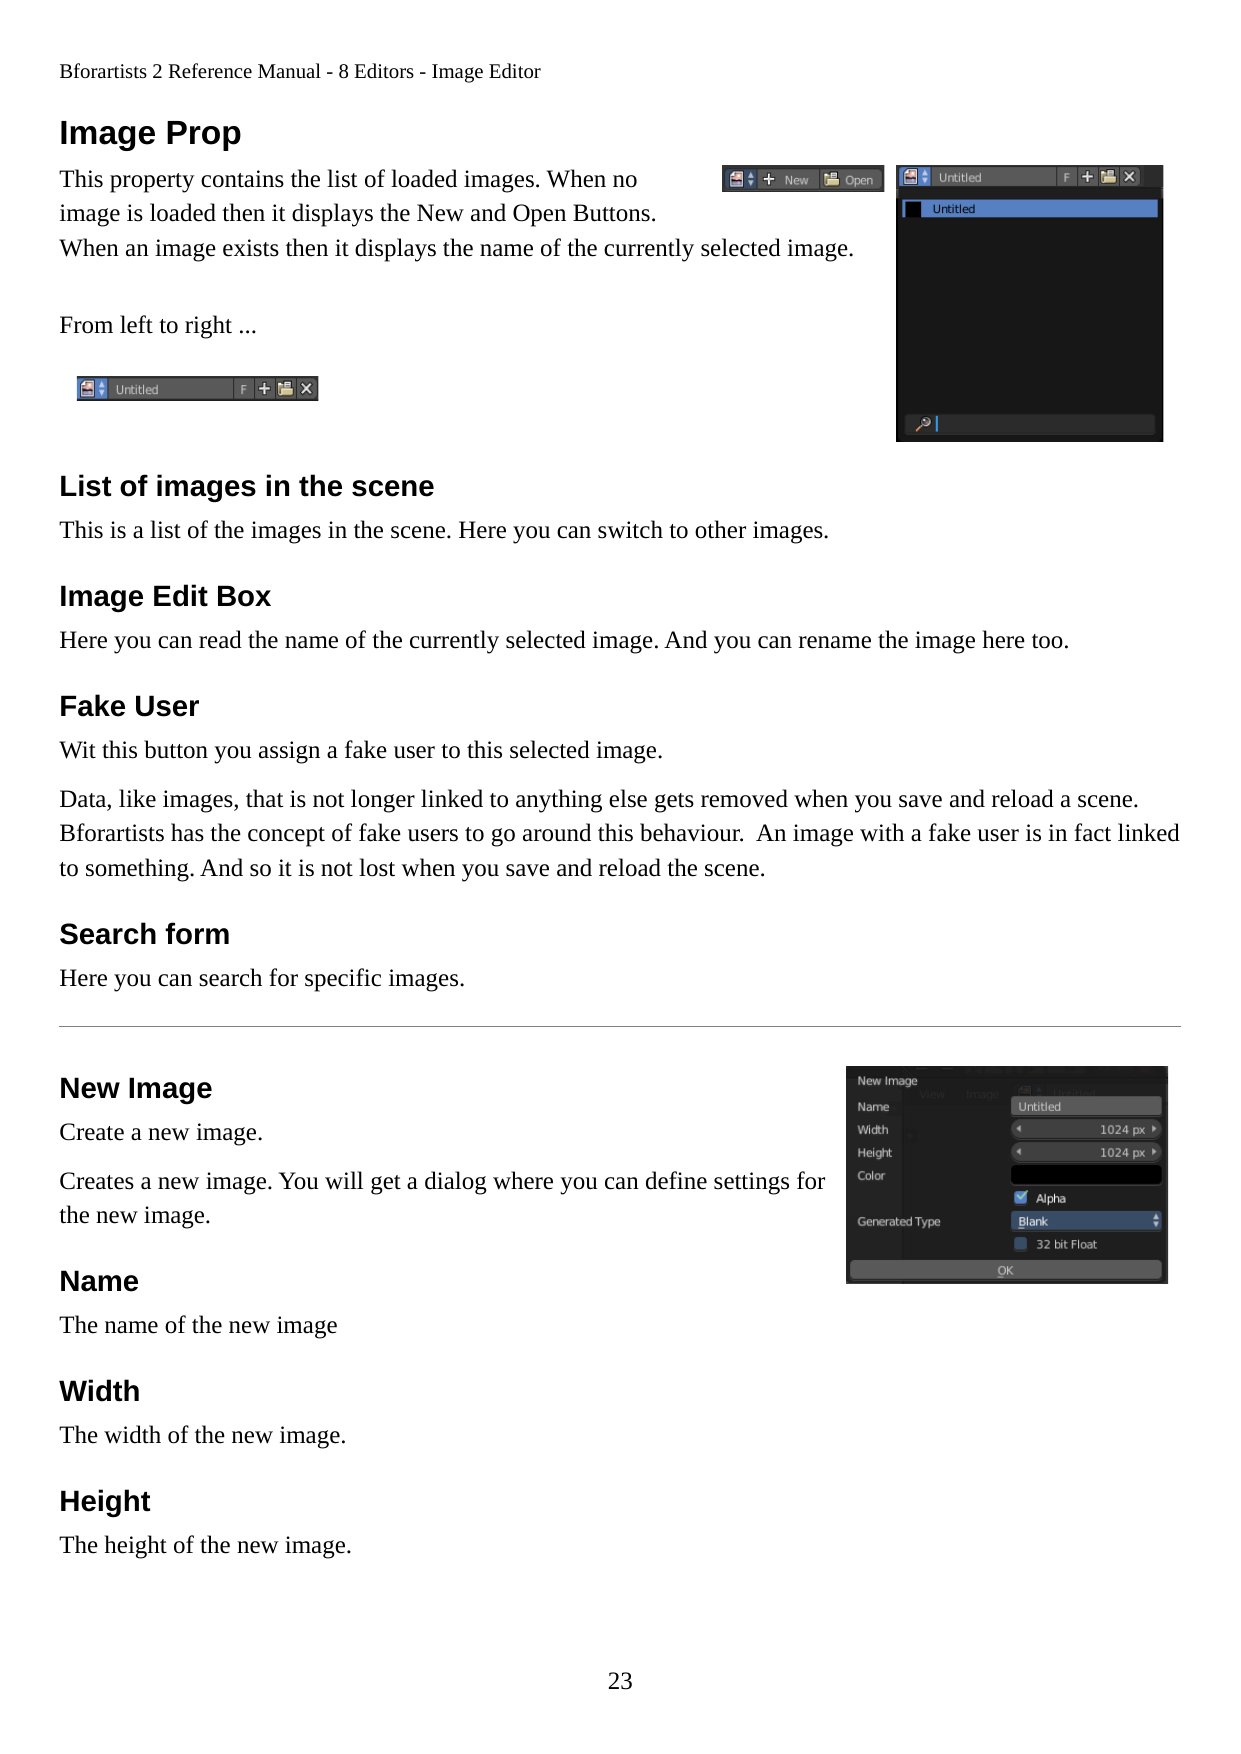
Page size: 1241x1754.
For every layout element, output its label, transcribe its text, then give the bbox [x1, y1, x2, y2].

subtitle Name [59, 1264, 1181, 1298]
text The width of the new image. [59, 1420, 1181, 1449]
text Create a new image. [59, 1117, 846, 1146]
picture [722, 165, 885, 192]
subtitle Search form [59, 917, 1181, 950]
subtitle [1169, 1071, 1181, 1104]
text From left to right ... [59, 311, 896, 339]
subtitle Width [59, 1374, 1181, 1408]
subtitle List of images in the scene [59, 469, 1181, 503]
text The height of the new image. [59, 1530, 1181, 1559]
text Data, like images, that is not longer linked to anything else gets removed when you save and reload a scene. Bforartists has the concept of fake users to go around this behaviour. An image with a fake user is in fact linked to something. And so it is not lost when you save and reload the scene. [59, 784, 1181, 882]
text [1164, 311, 1181, 339]
subtitle New Image [59, 1071, 846, 1104]
text Here you can search for specific images. [59, 963, 1181, 992]
picture [896, 165, 1164, 442]
text Here you can read the name of the currently selected image. And you can rename the image here too. [59, 625, 1181, 654]
picture [846, 1066, 1169, 1284]
text The name of the new image [59, 1310, 1181, 1339]
text This property contains the list of loaded images. When no image is loaded then it displays the New and Open Buttons. When an image exists then it displays the name of the currently selected image. [59, 164, 1181, 261]
subtitle Image Prop [59, 113, 1181, 151]
picture [76, 376, 319, 401]
text This is a list of the images in the scene. Here you can switch to other images. [59, 515, 1181, 544]
subtitle Fake User [59, 689, 1181, 722]
text Wit this button you assign a fake user to this selected image. [59, 735, 1181, 764]
text Creates a new image. You will get a dialog where you can define settings for the new image. [59, 1166, 846, 1229]
subtitle Image Edit Box [59, 579, 1181, 612]
subtitle Height [59, 1484, 1181, 1518]
